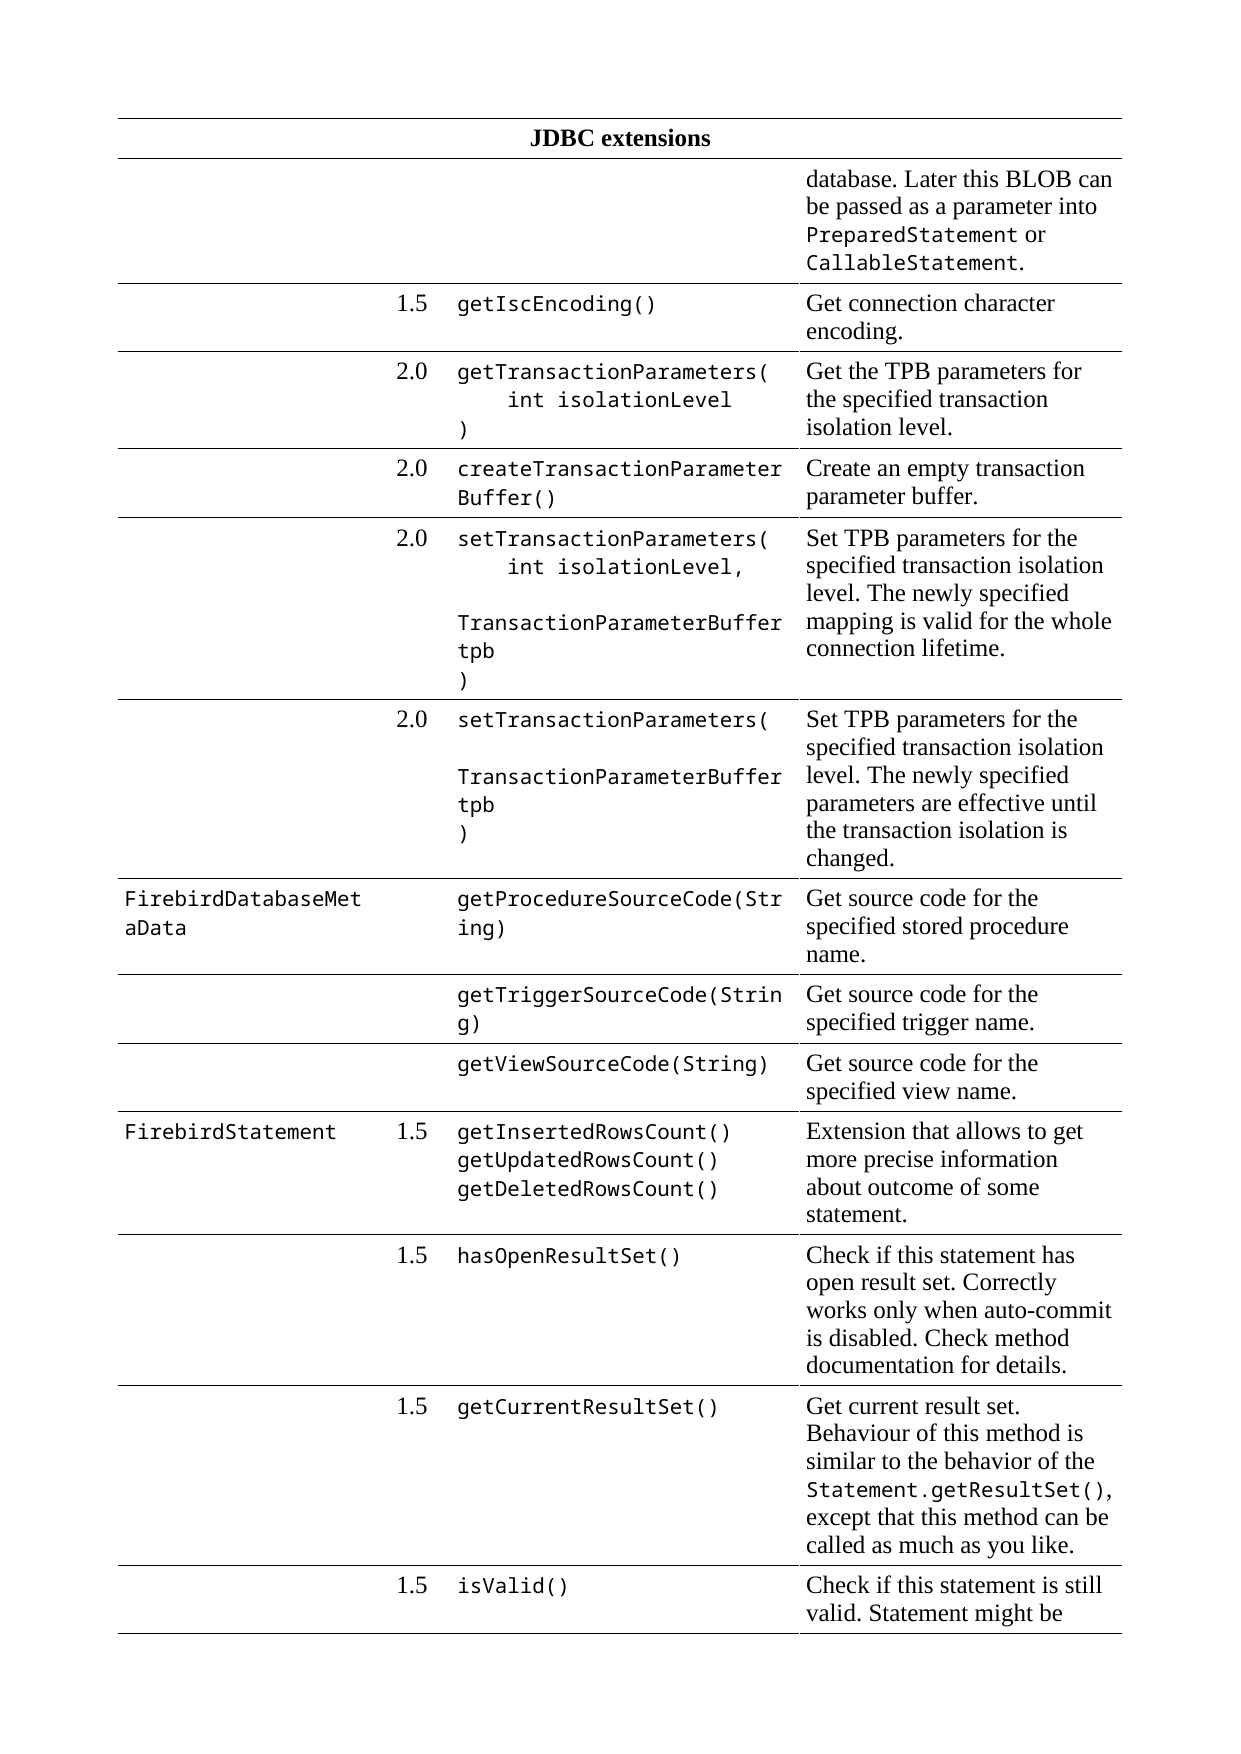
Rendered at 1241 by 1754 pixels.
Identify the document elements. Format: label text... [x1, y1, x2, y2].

table_cell [373, 1044, 451, 1111]
table_cell getTransactionParameters( int isolationLevel ) [451, 352, 799, 448]
table_cell setTransactionParameters( TransactionParameterBuffer tpb ) [451, 700, 799, 878]
table_cell Extension that allows to get more precise information about outcome of some statement. [800, 1112, 1122, 1234]
table_cell getViewSourceCode(String) [451, 1044, 799, 1111]
table_cell FirebirdStatement [118, 1112, 373, 1234]
table_cell getInsertedRowsCount() getUpdatedRowsCount() getDeletedRowsCount() [451, 1112, 799, 1234]
table_cell Create an empty transaction parameter buffer. [800, 449, 1122, 517]
table_cell [118, 449, 373, 517]
table_cell Get source code for the specified stored procedure name. [800, 879, 1122, 974]
table_cell 1.5 [373, 1235, 451, 1385]
table_cell 2.0 [373, 449, 451, 517]
table_cell getTriggerSourceCode(String) [451, 975, 799, 1043]
table_cell [118, 975, 373, 1043]
table_cell 1.5 [373, 1112, 451, 1234]
table_cell [451, 159, 799, 283]
table_cell 1.5 [373, 284, 451, 351]
table_header JDBC extensions [118, 119, 1122, 158]
table_cell 1.5 [373, 1386, 451, 1565]
table_cell [373, 879, 451, 974]
table_cell 2.0 [373, 700, 451, 878]
table_cell Get source code for the specified trigger name. [800, 975, 1122, 1043]
table_cell Check if this statement is still valid. Statement might be [800, 1566, 1122, 1633]
table_cell 1.5 [373, 1566, 451, 1633]
table_cell 2.0 [373, 352, 451, 448]
table_cell Get source code for the specified view name. [800, 1044, 1122, 1111]
table_cell [118, 352, 373, 448]
table_cell getCurrentResultSet() [451, 1386, 799, 1565]
table_cell [118, 700, 373, 878]
table_cell getProcedureSourceCode(String) [451, 879, 799, 974]
table_cell [118, 1386, 373, 1565]
table_cell FirebirdDatabaseMetaData [118, 879, 373, 974]
table_cell [118, 1235, 373, 1385]
table_cell Get connection character encoding. [800, 284, 1122, 351]
table_cell 2.0 [373, 518, 451, 699]
table_cell Get current result set. Behaviour of this method is similar to the behavior of the Statement.getResultSet(), except that this method can be called as much as you like. [800, 1386, 1122, 1565]
table_cell [118, 518, 373, 699]
table_cell Get the TPB parameters for the specified transaction isolation level. [800, 352, 1122, 448]
table_cell [373, 975, 451, 1043]
table_cell Check if this statement has open result set. Correctly works only when auto-commit is disabled. Check method documentation for details. [800, 1235, 1122, 1385]
table_cell [118, 159, 373, 283]
table_cell getIscEncoding() [451, 284, 799, 351]
table_cell Set TPB parameters for the specified transaction isolation level. The newly specified mapping is valid for the whole connection lifetime. [800, 518, 1122, 699]
table_cell Set TPB parameters for the specified transaction isolation level. The newly specified parameters are effective until the transaction isolation is changed. [800, 700, 1122, 878]
table_cell [118, 1044, 373, 1111]
table_cell [118, 1566, 373, 1633]
table_cell isValid() [451, 1566, 799, 1633]
table_cell createTransactionParameterBuffer() [451, 449, 799, 517]
table_cell setTransactionParameters( int isolationLevel, TransactionParameterBuffer tpb ) [451, 518, 799, 699]
table_cell [118, 284, 373, 351]
table_cell database. Later this BLOB can be passed as a parameter into PreparedStatement or CallableStatement. [800, 159, 1122, 283]
table_cell [373, 159, 451, 283]
table_cell hasOpenResultSet() [451, 1235, 799, 1385]
